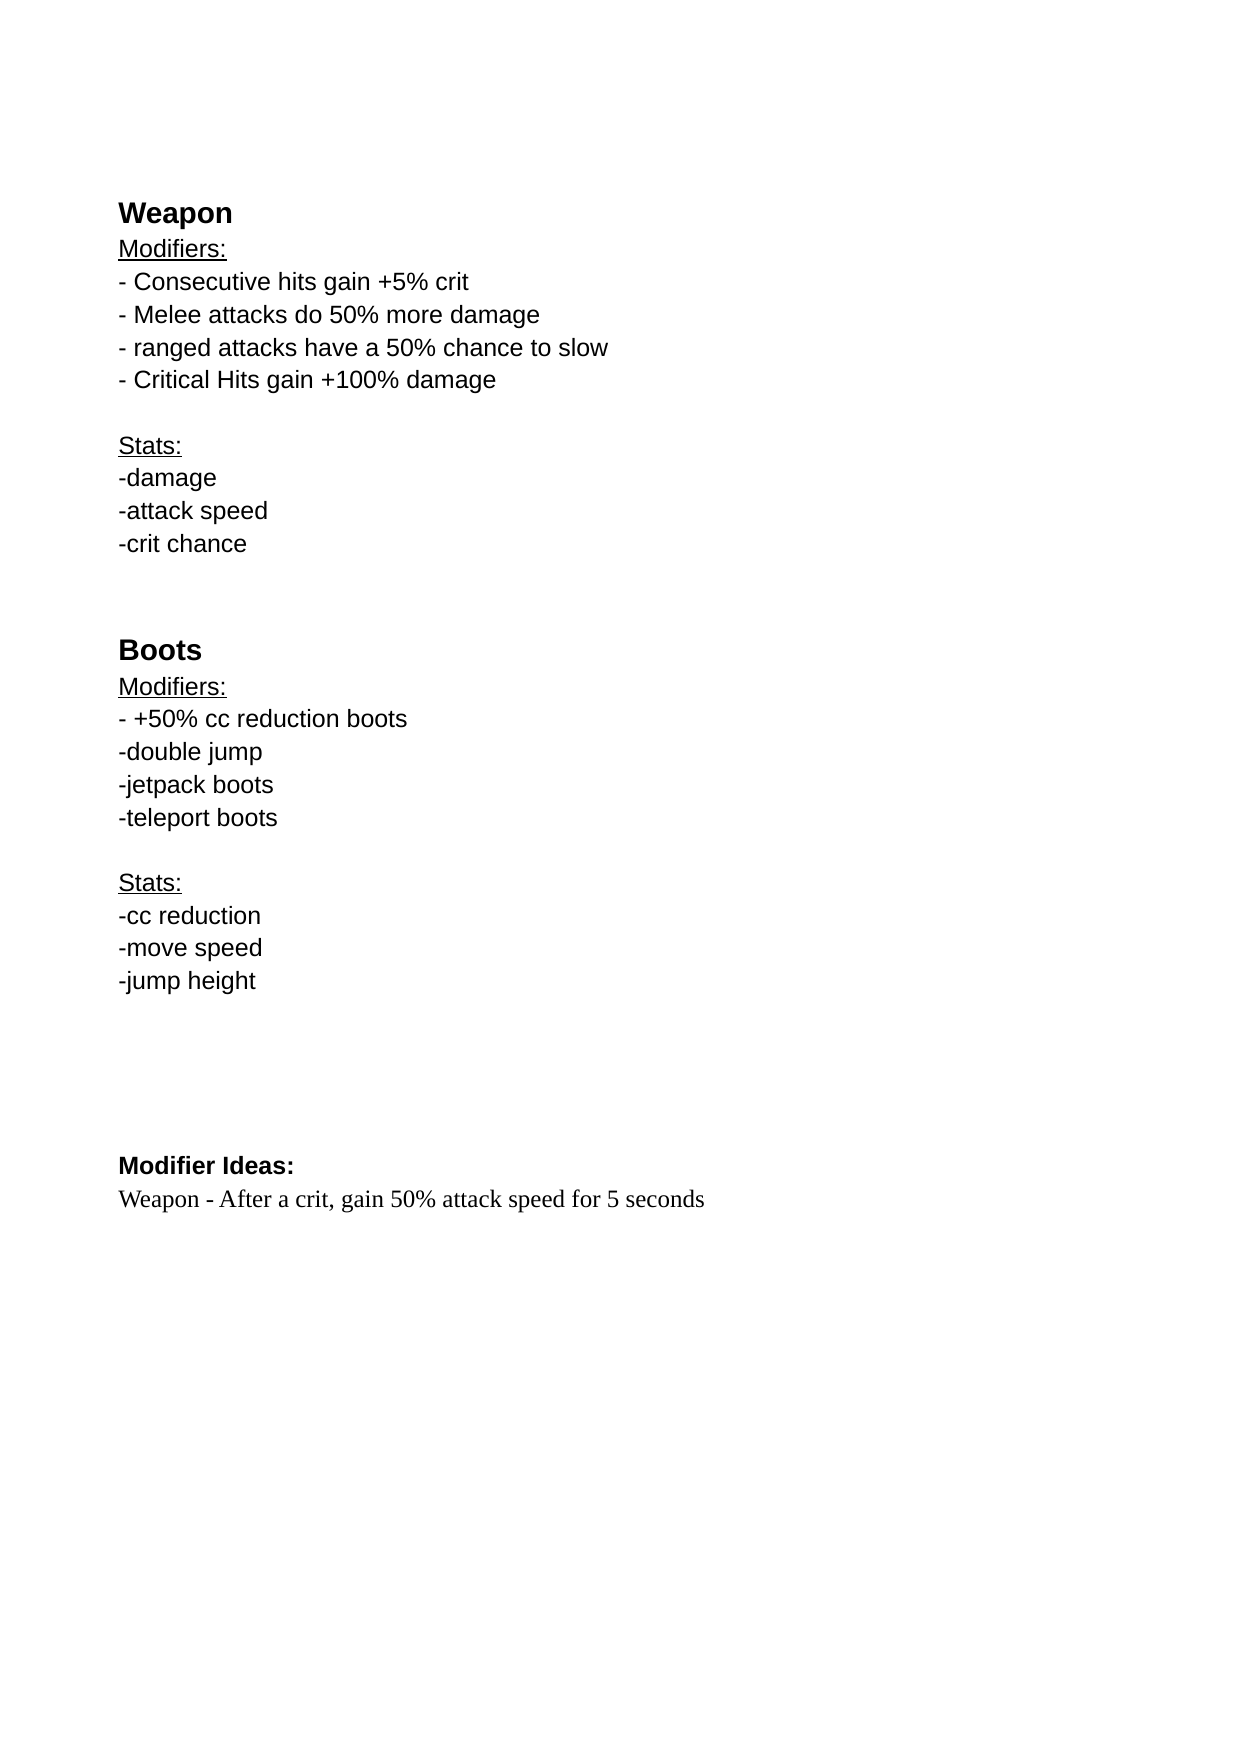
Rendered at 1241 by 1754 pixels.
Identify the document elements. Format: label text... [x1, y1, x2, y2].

text - Melee attacks do 50% more damage [118, 300, 1122, 328]
text - +50% cc reduction boots [118, 704, 1122, 733]
text Modifier Ideas: [118, 1151, 1122, 1180]
text Stats: [118, 431, 1122, 459]
text Boots [118, 594, 1122, 667]
text - Critical Hits gain +100% damage [118, 365, 1122, 394]
text -jump height [118, 966, 1122, 995]
text -cc reduction [118, 901, 1122, 929]
text Modifiers: [118, 672, 1122, 700]
text -jetpack boots [118, 770, 1122, 798]
text Stats: [118, 868, 1122, 897]
text -move speed [118, 933, 1122, 962]
text -damage [118, 463, 1122, 492]
text -teleport boots [118, 802, 1122, 831]
text Weapon - After a crit, gain 50% attack speed for 5 seconds [118, 1184, 1122, 1213]
text -crit chance [118, 529, 1122, 557]
text - ranged attacks have a 50% chance to slow [118, 332, 1122, 361]
text - Consecutive hits gain +5% crit [118, 267, 1122, 296]
text Modifiers: [118, 234, 1122, 263]
text -double jump [118, 737, 1122, 766]
text Weapon [118, 196, 1122, 230]
text -attack speed [118, 496, 1122, 525]
